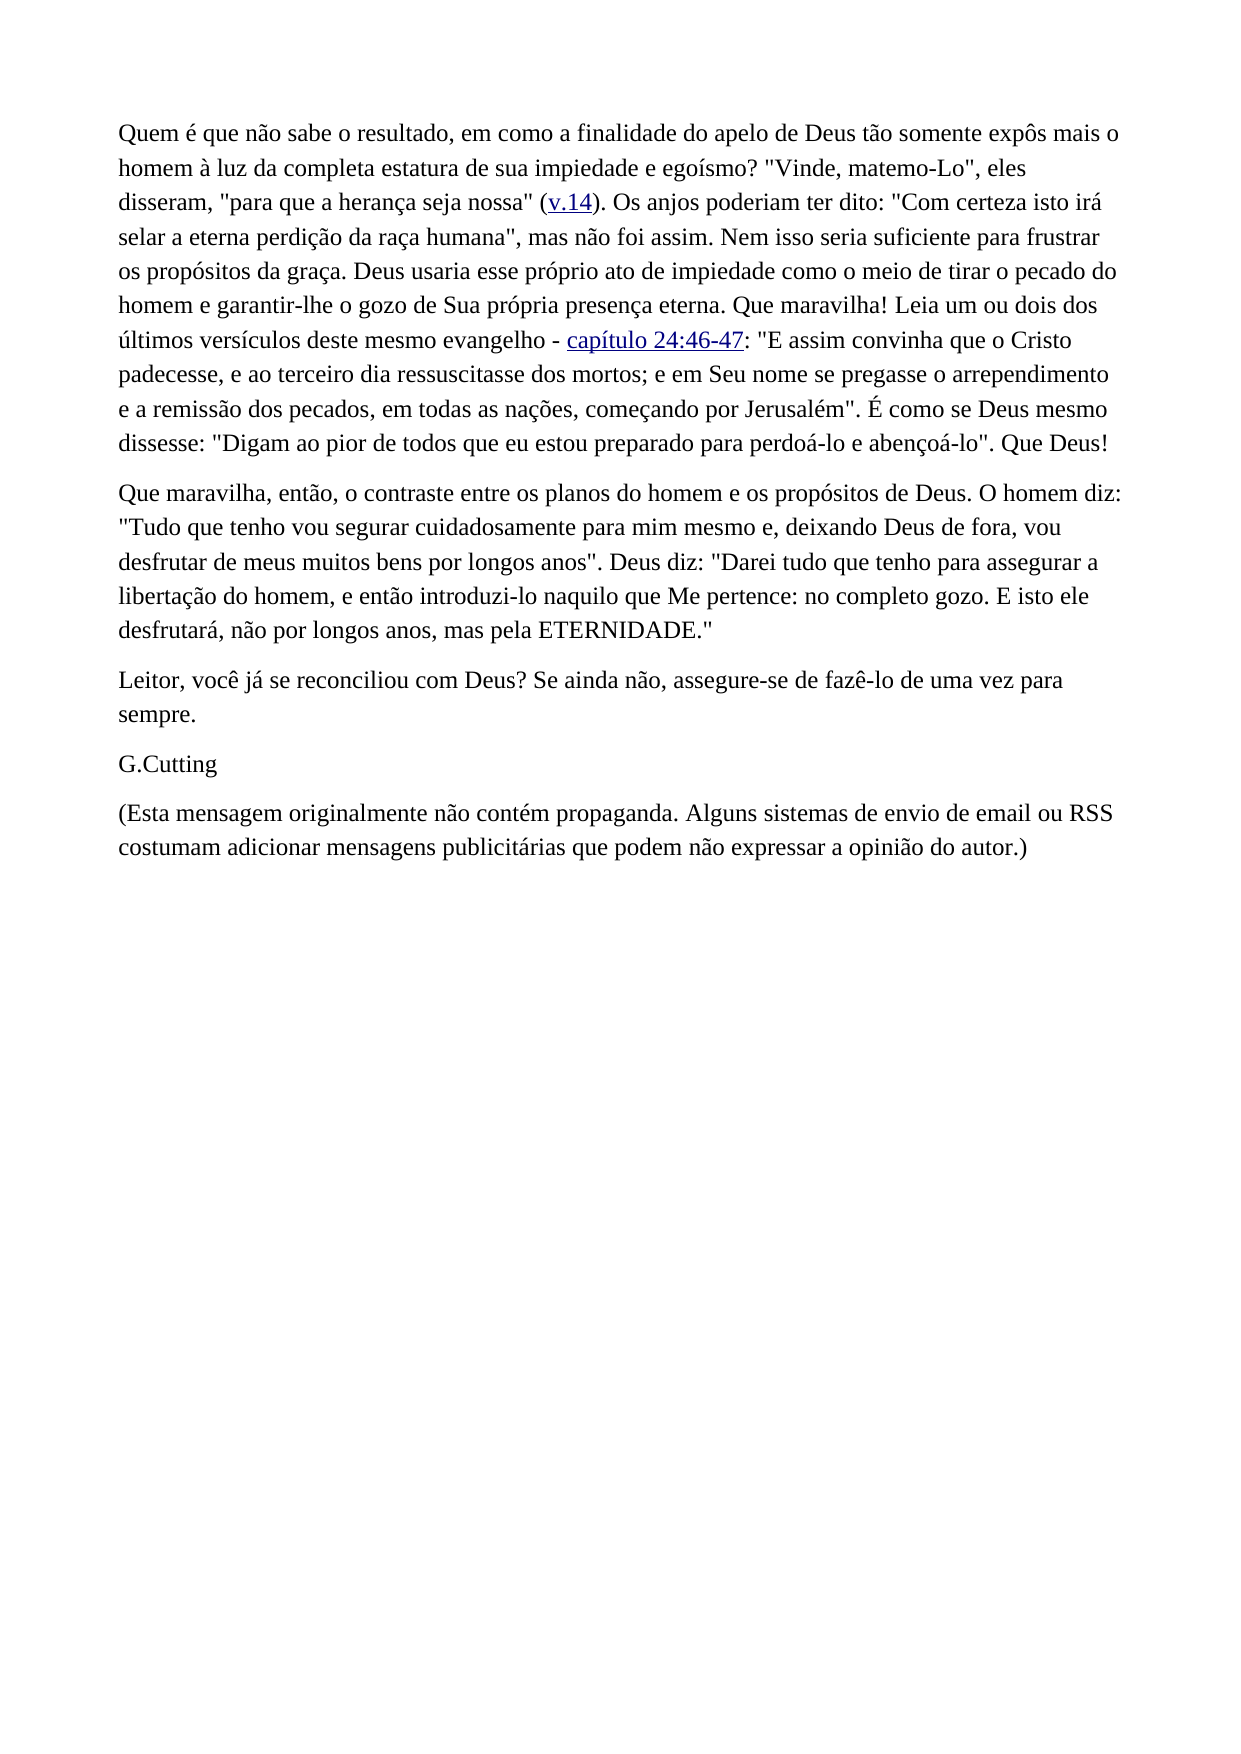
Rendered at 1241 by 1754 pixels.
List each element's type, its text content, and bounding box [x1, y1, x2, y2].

text Que maravilha, então, o contraste entre os planos do homem e os propósitos de Deus. O homem diz: "Tudo que tenho vou segurar cuidadosamente para mim mesmo e, deixando Deus de fora, vou desfrutar de meus muitos bens por longos anos". Deus diz: "Darei tudo que tenho para assegurar a libertação do homem, e então introduzi-lo naquilo que Me pertence: no completo gozo. E isto ele desfrutará, não por longos anos, mas pela ETERNIDADE." [118, 478, 1122, 644]
text Leitor, você já se reconciliou com Deus? Se ainda não, assegure-se de fazê-lo de uma vez para sempre. [118, 665, 1122, 728]
text Quem é que não sabe o resultado, em como a finalidade do apelo de Deus tão somente expôs mais o homem à luz da completa estatura de sua impiedade e egoísmo? "Vinde, matemo-Lo", eles disseram, "para que a herança seja nossa" (v.14). Os anjos poderiam ter dito: "Com certeza isto irá selar a eterna perdição da raça humana", mas não foi assim. Nem isso seria suficiente para frustrar os propósitos da graça. Deus usaria esse próprio ato de impiedade como o meio de tirar o pecado do homem e garantir-lhe o gozo de Sua própria presença eterna. Que maravilha! Leia um ou dois dos últimos versículos deste mesmo evangelho - capítulo 24:46-47: "E assim convinha que o Cristo padecesse, e ao terceiro dia ressuscitasse dos mortos; e em Seu nome se pregasse o arrependimento e a remissão dos pecados, em todas as nações, começando por Jerusalém". É como se Deus mesmo dissesse: "Digam ao pior de todos que eu estou preparado para perdoá-lo e abençoá-lo". Que Deus! [118, 118, 1122, 457]
text (Esta mensagem originalmente não contém propaganda. Alguns sistemas de envio de email ou RSS costumam adicionar mensagens publicitárias que podem não expressar a opinião do autor.) [118, 798, 1122, 861]
text G.Cutting [118, 749, 1122, 777]
